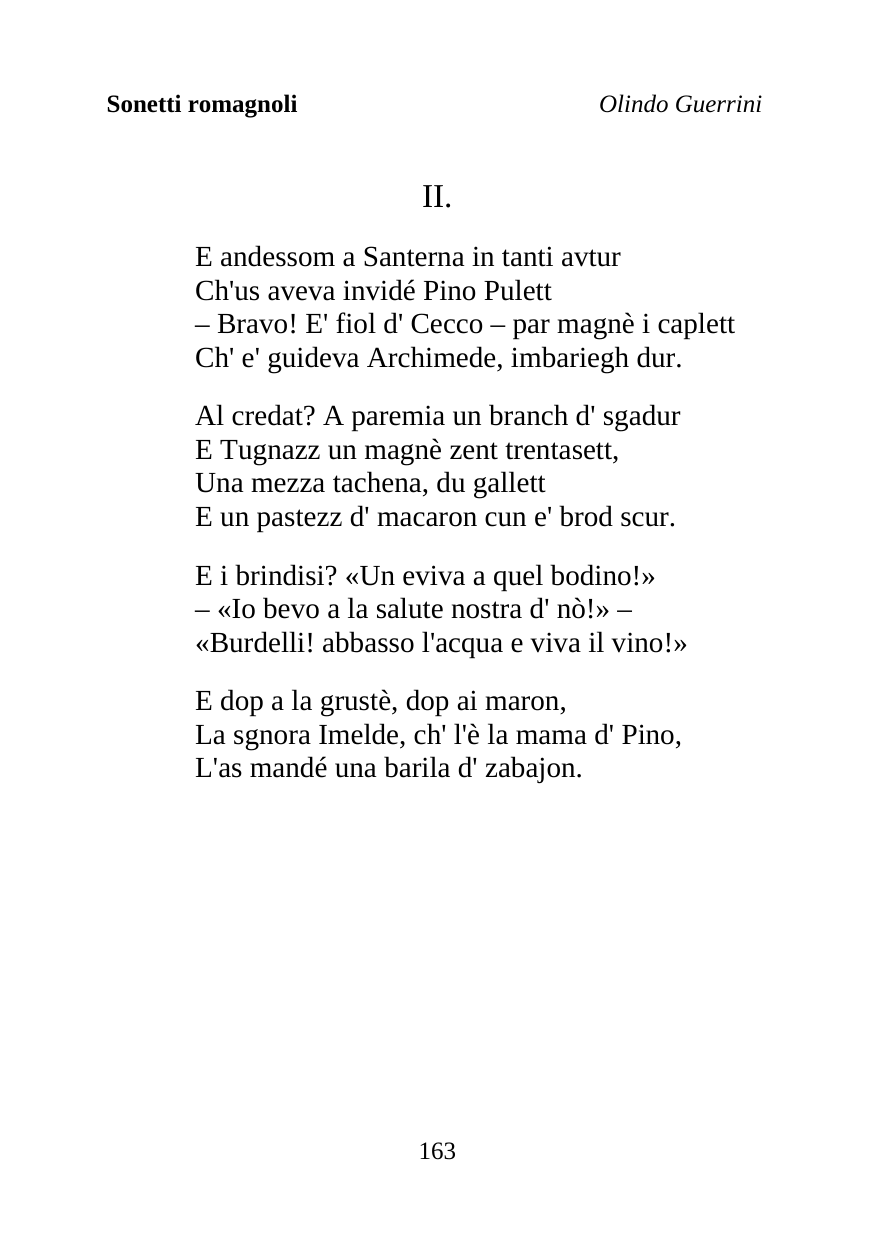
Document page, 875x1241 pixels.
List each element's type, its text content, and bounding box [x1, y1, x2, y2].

subtitle II. [106, 176, 768, 214]
text E dop a la grustè, dop ai maron, La sgnora Imelde, ch' l'è la mama d' Pino, L'as mandé una barila d' zabajon. [195, 683, 768, 784]
text E i brindisi? «Un eviva a quel bodino!» – «Io bevo a la salute nostra d' nò!» – «Burdelli! abbasso l'acqua e viva il vino!» [195, 558, 768, 658]
text Al credat? A paremia un branch d' sgadur E Tugnazz un magnè zent trentasett, Una mezza tachena, du gallett E un pastezz d' macaron cun e' brod scur. [195, 398, 768, 533]
text E andessom a Santerna in tanti avtur Ch'us aveva invidé Pino Pulett – Bravo! E' fiol d' Cecco – par magnè i caplett Ch' e' guideva Archimede, imbariegh dur. [195, 239, 768, 373]
